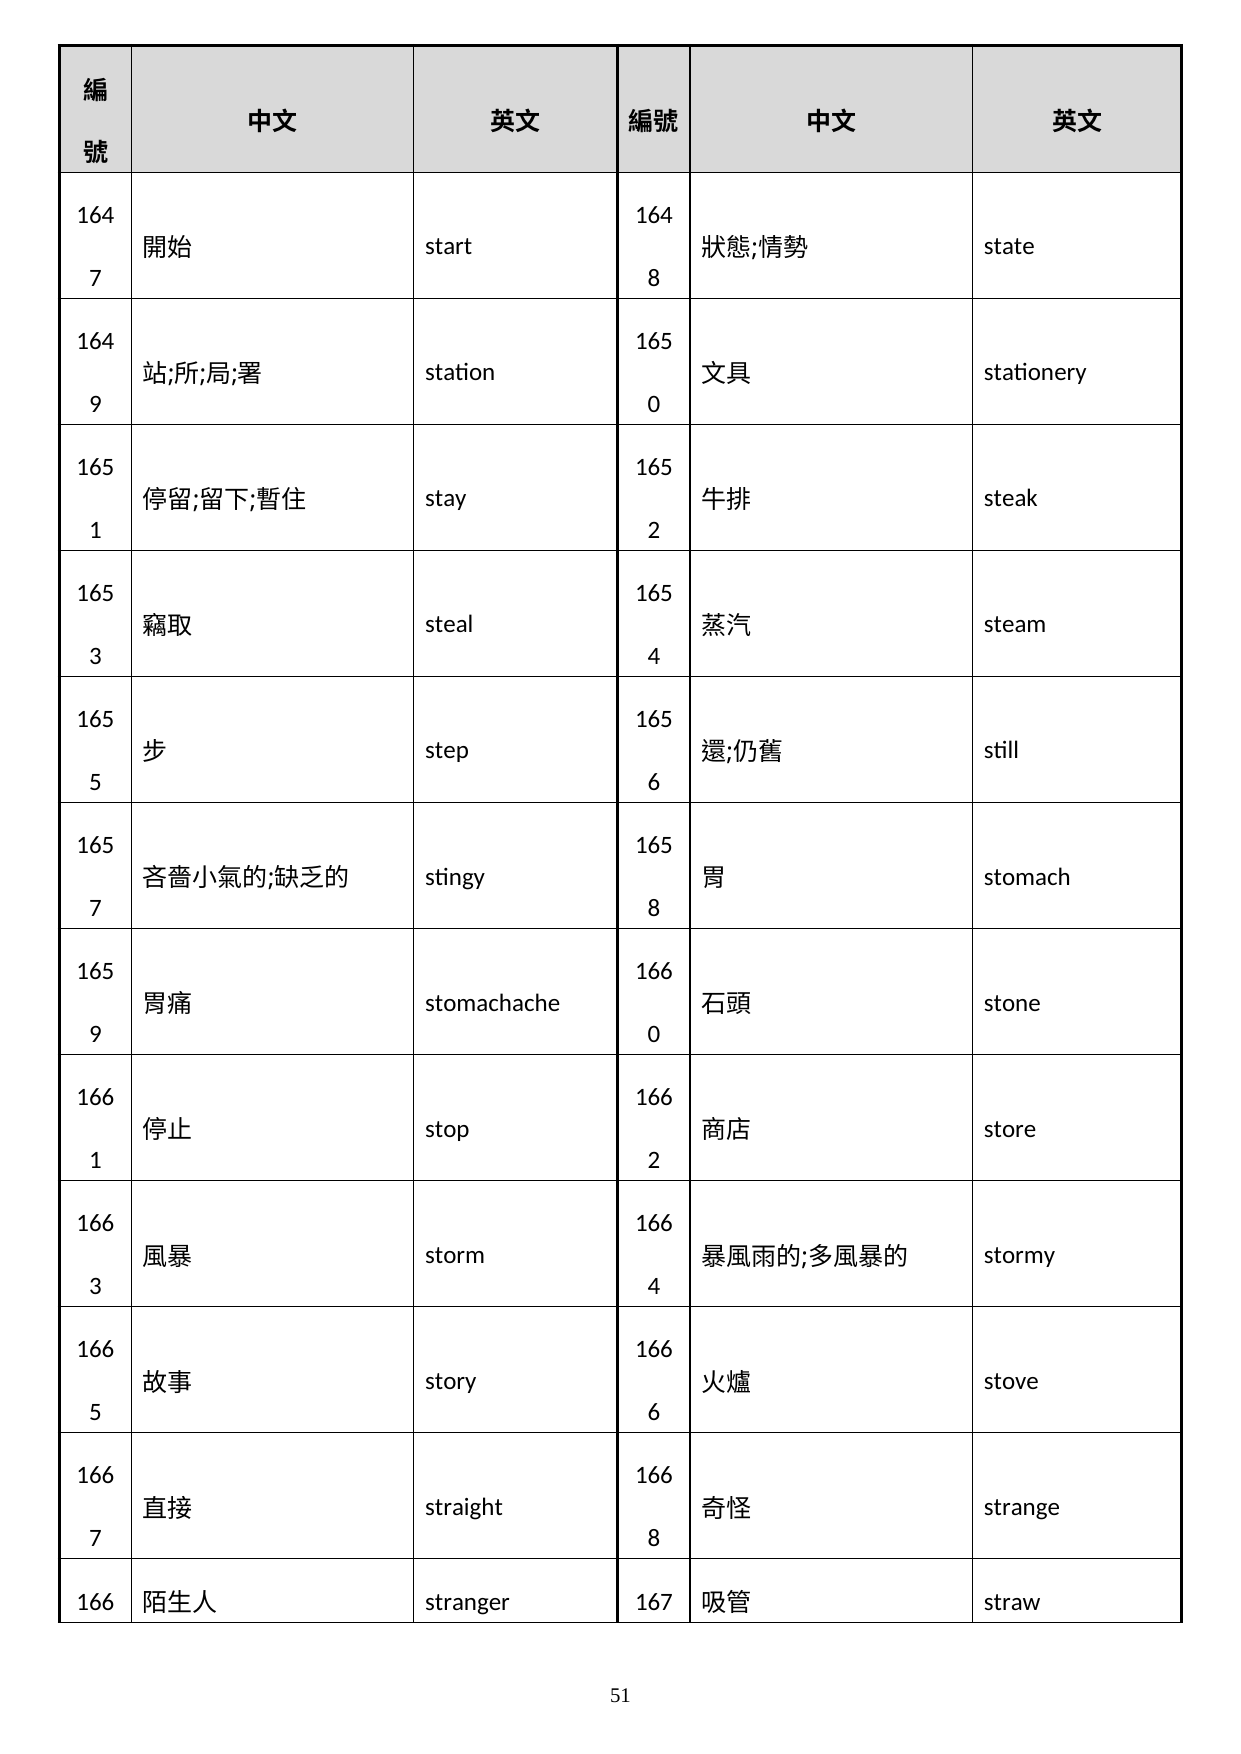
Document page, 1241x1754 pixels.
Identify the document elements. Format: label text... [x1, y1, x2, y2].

table_cell strange [973, 1433, 1180, 1558]
table_cell 1665 [61, 1307, 131, 1432]
table_cell 1663 [61, 1181, 131, 1306]
table_cell 還;仍舊 [691, 677, 972, 802]
table_cell 吸管 [691, 1559, 972, 1622]
table_cell 1664 [619, 1181, 689, 1306]
table_cell station [414, 299, 616, 424]
table_cell 文具 [691, 299, 972, 424]
table_cell 胃 [691, 803, 972, 928]
table_cell stone [973, 929, 1180, 1054]
table_cell 1667 [61, 1433, 131, 1558]
table_cell store [973, 1055, 1180, 1180]
table_header 中文 [132, 47, 413, 172]
table_cell 1652 [619, 425, 689, 550]
table_cell 竊取 [132, 551, 413, 676]
table_cell 167 [619, 1559, 689, 1622]
table_cell stationery [973, 299, 1180, 424]
table_cell straight [414, 1433, 616, 1558]
table_header 編號 [61, 47, 131, 172]
table_header 中文 [691, 47, 972, 172]
table_cell story [414, 1307, 616, 1432]
table_cell 胃痛 [132, 929, 413, 1054]
table_cell 1649 [61, 299, 131, 424]
table_cell stingy [414, 803, 616, 928]
table_cell start [414, 173, 616, 298]
table_cell 奇怪 [691, 1433, 972, 1558]
table_cell storm [414, 1181, 616, 1306]
table_cell stomachache [414, 929, 616, 1054]
table_cell steal [414, 551, 616, 676]
table_cell 暴風雨的;多風暴的 [691, 1181, 972, 1306]
table_cell 1662 [619, 1055, 689, 1180]
table_cell 1668 [619, 1433, 689, 1558]
table_cell 吝嗇小氣的;缺乏的 [132, 803, 413, 928]
table_cell 蒸汽 [691, 551, 972, 676]
table_cell 步 [132, 677, 413, 802]
table_cell stay [414, 425, 616, 550]
table_cell straw [973, 1559, 1180, 1622]
table_cell 站;所;局;署 [132, 299, 413, 424]
table_cell stop [414, 1055, 616, 1180]
table_cell 166 [61, 1559, 131, 1622]
table_cell 1660 [619, 929, 689, 1054]
table_cell stranger [414, 1559, 616, 1622]
table_cell 風暴 [132, 1181, 413, 1306]
table_cell 1655 [61, 677, 131, 802]
table_cell 故事 [132, 1307, 413, 1432]
table_cell stormy [973, 1181, 1180, 1306]
table_cell steak [973, 425, 1180, 550]
table_cell stove [973, 1307, 1180, 1432]
table_cell 1654 [619, 551, 689, 676]
table_cell 1653 [61, 551, 131, 676]
table_cell stomach [973, 803, 1180, 928]
table_cell 火爐 [691, 1307, 972, 1432]
table_cell 直接 [132, 1433, 413, 1558]
table_cell 開始 [132, 173, 413, 298]
table_cell steam [973, 551, 1180, 676]
table_header 英文 [414, 47, 616, 172]
table_cell 1648 [619, 173, 689, 298]
table_cell 1656 [619, 677, 689, 802]
table_cell 狀態;情勢 [691, 173, 972, 298]
table_cell state [973, 173, 1180, 298]
table_cell 石頭 [691, 929, 972, 1054]
table_cell 陌生人 [132, 1559, 413, 1622]
table_cell 商店 [691, 1055, 972, 1180]
table_cell 1659 [61, 929, 131, 1054]
table_cell 1647 [61, 173, 131, 298]
table_cell 停止 [132, 1055, 413, 1180]
table_cell 1658 [619, 803, 689, 928]
table_cell 1650 [619, 299, 689, 424]
table_cell still [973, 677, 1180, 802]
table_cell 停留;留下;暫住 [132, 425, 413, 550]
table_cell 1651 [61, 425, 131, 550]
table_cell 1657 [61, 803, 131, 928]
table_cell 1661 [61, 1055, 131, 1180]
table_cell step [414, 677, 616, 802]
table_header 編號 [619, 47, 689, 172]
table_cell 牛排 [691, 425, 972, 550]
table_cell 1666 [619, 1307, 689, 1432]
table_header 英文 [973, 47, 1180, 172]
